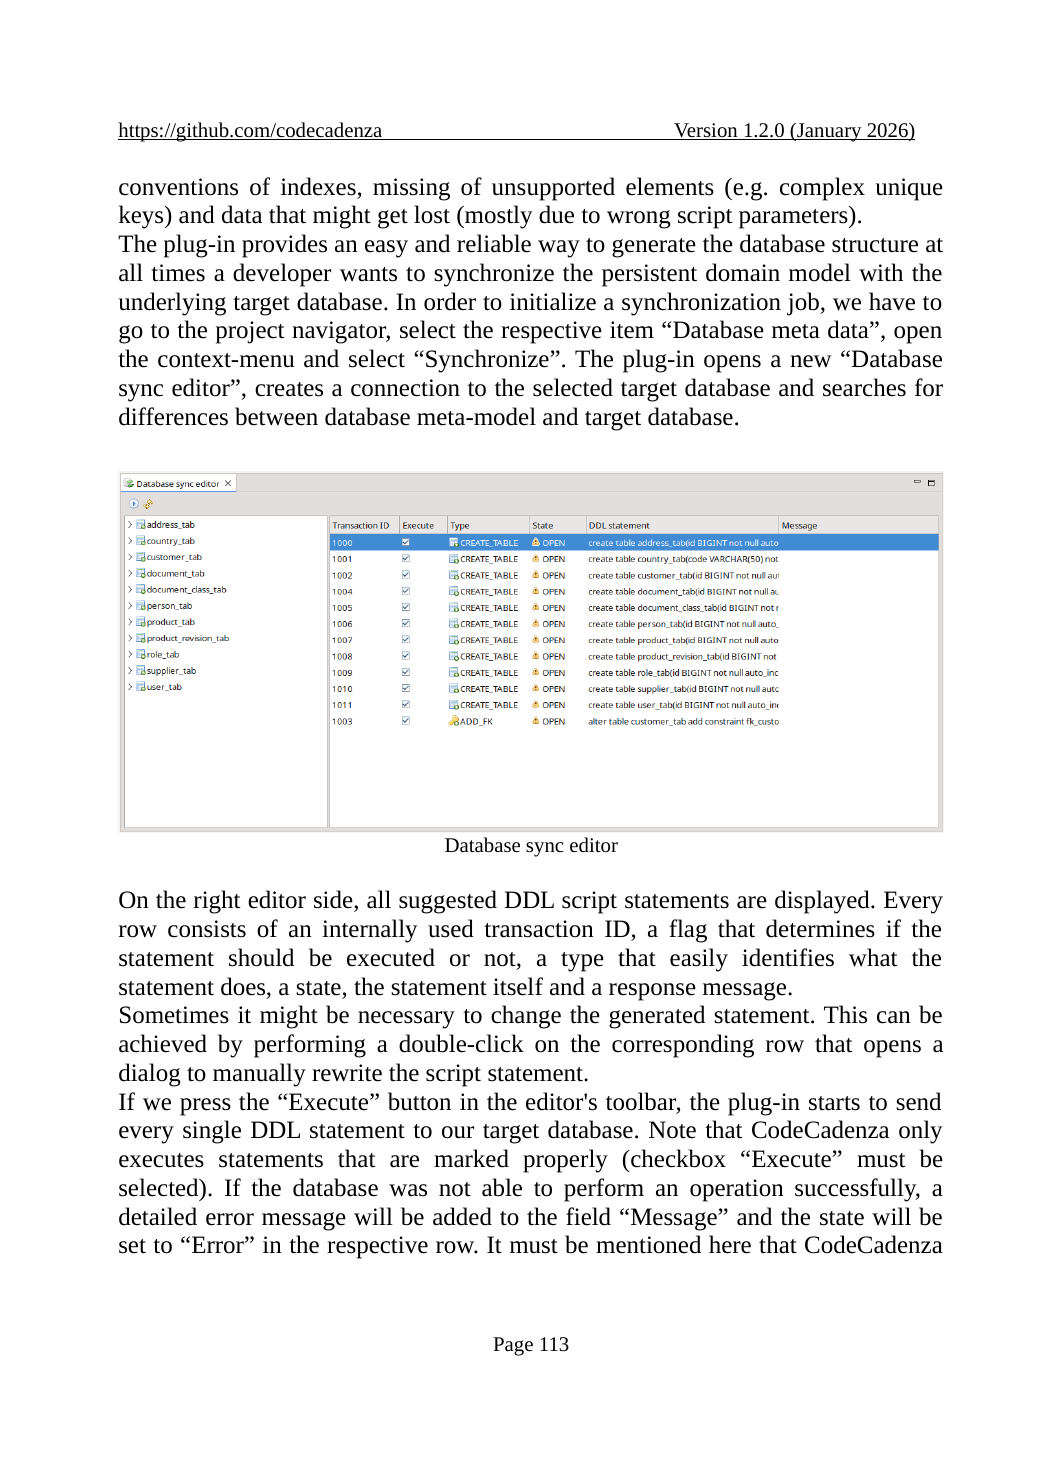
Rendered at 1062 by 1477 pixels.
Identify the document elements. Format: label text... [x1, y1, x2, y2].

text On the right editor side, all suggested DDL script statements are displayed. Every row consists of an internally used transaction ID, a flag that determines if the statement should be executed or not, a type that easily identifies what the statement does, a state, the statement itself and a response message. [118, 886, 944, 1001]
text conventions of indexes, missing of unsupported elements (e.g. complex unique keys) and data that might get lost (mostly due to wrong script parameters). [118, 172, 944, 229]
text Sometimes it might be necessary to change the generated statement. This can be achieved by performing a double-click on the corresponding row that opens a dialog to manually rewrite the script statement. [118, 1001, 944, 1087]
text Database sync editor [118, 833, 944, 857]
text If we press the “Execute” button in the editor's toolbar, the plug-in starts to send every single DDL statement to our target database. Note that CodeCadenza only executes statements that are marked properly (checkbox “Execute” must be selected). If the database was not able to perform an operation successfully, a detailed error message will be added to the field “Message” and the state will be set to “Error” in the respective row. It must be mentioned here that CodeCadenza [118, 1087, 944, 1259]
picture [118, 471, 944, 833]
text The plug-in provides an easy and reliable way to generate the database structure at all times a developer wants to synchronize the persistent domain model with the underlying target database. In order to initialize a synchronization job, we have to go to the project navigator, select the respective item “Database meta data”, open the context-menu and select “Synchronize”. The plug-in opens a new “Database sync editor”, creates a connection to the selected target database and searches for differences between database meta-model and target database. [118, 229, 944, 430]
